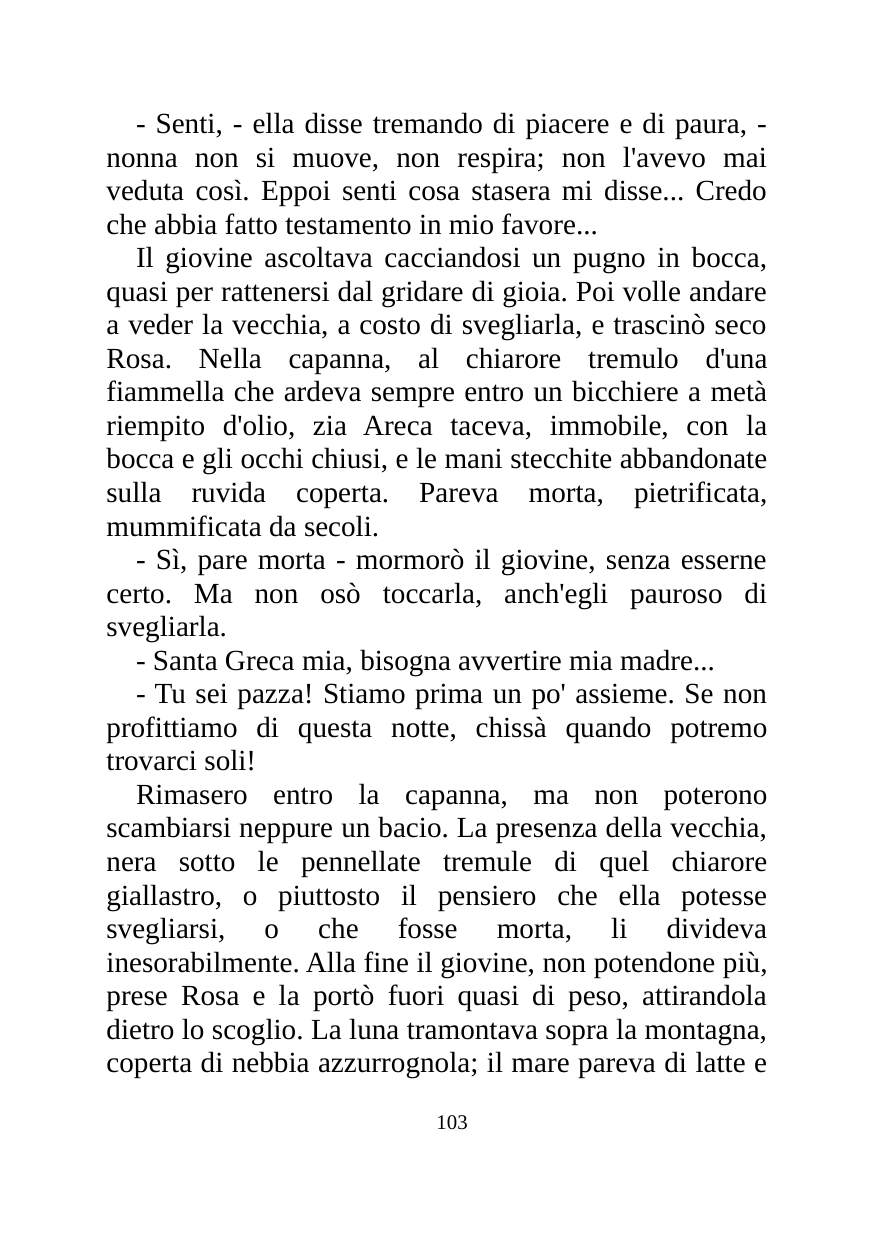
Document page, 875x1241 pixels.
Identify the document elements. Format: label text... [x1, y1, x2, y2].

text Il giovine ascoltava cacciandosi un pugno in bocca, quasi per rattenersi dal gridare di gioia. Poi volle andare a veder la vecchia, a costo di svegliarla, e trascinò seco Rosa. Nella capanna, al chiarore tremulo d'una fiammella che ardeva sempre entro un bicchiere a metà riempito d'olio, zia Areca taceva, immobile, con la bocca e gli occhi chiusi, e le mani stecchite abbandonate sulla ruvida coperta. Pareva morta, pietrificata, mummificata da secoli. [106, 240, 768, 542]
text - Senti, - ella disse tremando di piacere e di paura, - nonna non si muove, non respira; non l'avevo mai veduta così. Eppoi senti cosa stasera mi disse... Credo che abbia fatto testamento in mio favore... [106, 106, 768, 240]
text - Sì, pare morta - mormorò il giovine, senza esserne certo. Ma non osò toccarla, anch'egli pauroso di svegliarla. [106, 542, 768, 643]
text Rimasero entro la capanna, ma non poterono scambiarsi neppure un bacio. La presenza della vecchia, nera sotto le pennellate tremule di quel chiarore giallastro, o piuttosto il pensiero che ella potesse svegliarsi, o che fosse morta, li divideva inesorabilmente. Alla fine il giovine, non potendone più, prese Rosa e la portò fuori quasi di peso, attirandola dietro lo scoglio. La luna tramontava sopra la montagna, coperta di nebbia azzurrognola; il mare pareva di latte e [106, 777, 768, 1079]
text - Santa Greca mia, bisogna avvertire mia madre... [106, 643, 768, 676]
text - Tu sei pazza! Stiamo prima un po' assieme. Se non profittiamo di questa notte, chissà quando potremo trovarci soli! [106, 676, 768, 777]
